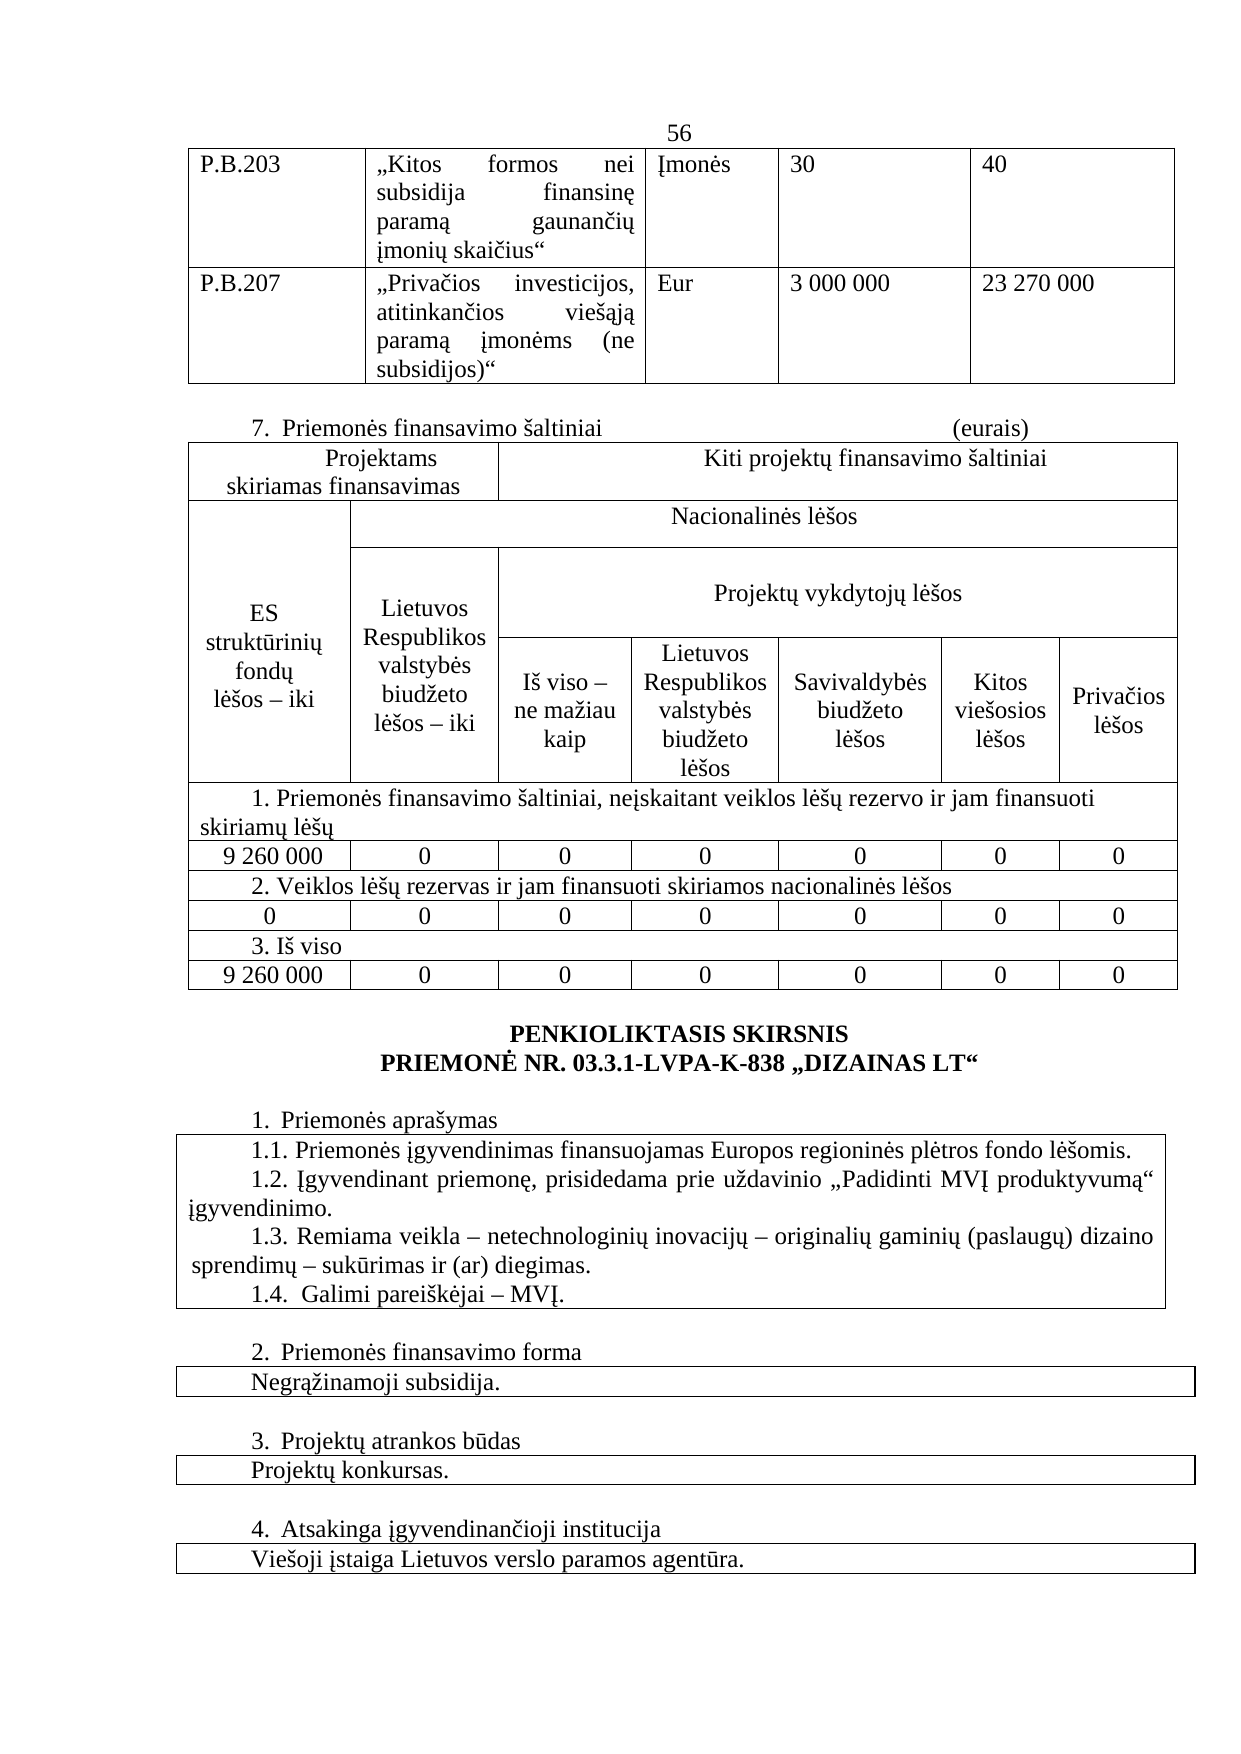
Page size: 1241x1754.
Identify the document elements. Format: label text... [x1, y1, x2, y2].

table_cell 0 [779, 901, 941, 930]
table_header Projektų konkursas. [177, 1456, 1194, 1484]
table_cell 3. Iš viso [189, 931, 1177, 959]
text 7. Priemonės finansavimo šaltiniai (eurais) [251, 413, 1181, 442]
table_header 1.1. Priemonės įgyvendinimas finansuojamas Europos regioninės plėtros fondo lėšomis. [177, 1135, 1165, 1164]
table_cell 1.4. Galimi pareiškėjai – MVĮ. [177, 1279, 1165, 1308]
table_cell „Kitos formos nei subsidija finansinę paramą gaunančių įmonių skaičius“ [366, 149, 645, 267]
text 1. Priemonės aprašymas [177, 1105, 1181, 1134]
table_cell Kitos viešosios lėšos [942, 638, 1059, 782]
table_cell 0 [632, 901, 778, 930]
table_cell 1. Priemonės finansavimo šaltiniai, neįskaitant veiklos lėšų rezervo ir jam finansuoti skiriamų lėšų [189, 783, 1177, 840]
table_cell 0 [779, 961, 941, 989]
table_cell 0 [779, 841, 941, 870]
table_cell Privačios lėšos [1060, 638, 1177, 782]
table_cell 9 260 000 [189, 841, 350, 870]
table_cell P.B.207 [189, 268, 365, 383]
table_cell 0 [351, 841, 498, 870]
text 4. Atsakinga įgyvendinančioji institucija [251, 1514, 1181, 1543]
table_cell 23 270 000 [971, 268, 1174, 383]
text 3. Projektų atrankos būdas [251, 1426, 1181, 1454]
table_cell 0 [499, 961, 631, 989]
table_cell 0 [942, 961, 1059, 989]
table_cell 0 [1060, 901, 1177, 930]
table_cell 1.3. Remiama veikla – netechnologinių inovacijų – originalių gaminių (paslaugų) dizaino sprendimų – sukūrimas ir (ar) diegimas. [177, 1221, 1165, 1279]
table_cell 9 260 000 [189, 961, 350, 989]
table_cell Eur [646, 268, 778, 383]
table_cell 40 [971, 149, 1174, 267]
table_cell P.B.203 [189, 149, 365, 267]
text 2. Priemonės finansavimo forma [251, 1337, 1181, 1366]
table_cell Savivaldybės biudžeto lėšos [779, 638, 941, 782]
table_cell 30 [779, 149, 970, 267]
table_cell Iš viso – ne mažiau kaip [499, 638, 631, 782]
table_header Viešoji įstaiga Lietuvos verslo paramos agentūra. [177, 1544, 1194, 1573]
table_cell 0 [499, 901, 631, 930]
table_cell 1.2. Įgyvendinant priemonę, prisidedama prie uždavinio „Padidinti MVĮ produktyvumą“ įgyvendinimo. [177, 1164, 1165, 1221]
table_cell 0 [499, 841, 631, 870]
table_cell 2. Veiklos lėšų rezervas ir jam finansuoti skiriamos nacionalinės lėšos [189, 871, 1177, 900]
table_cell 0 [632, 841, 778, 870]
table_cell 0 [189, 901, 350, 930]
table_cell 0 [942, 841, 1059, 870]
table_cell Nacionalinės lėšos [351, 501, 1177, 547]
table_cell 0 [1060, 961, 1177, 989]
text PENKIOLIKTASIS SKIRSNIS [177, 1019, 1181, 1048]
table_cell 0 [1060, 841, 1177, 870]
table_cell „Privačios investicijos, atitinkančios viešąją paramą įmonėms (ne subsidijos)“ [366, 268, 645, 383]
table_cell 3 000 000 [779, 268, 970, 383]
table_cell 0 [632, 961, 778, 989]
table_cell Įmonės [646, 149, 778, 267]
table_cell Projektų vykdytojų lėšos [499, 548, 1177, 637]
text PRIEMONĖ NR. 03.3.1-LVPA-K-838 „DIZAINAS LT“ [177, 1048, 1181, 1077]
table_cell 0 [351, 901, 498, 930]
table_header Kiti projektų finansavimo šaltiniai [499, 443, 1177, 500]
table_cell 0 [351, 961, 498, 989]
table_cell ES struktūrinių fondų lėšos – iki [189, 501, 350, 782]
table_cell Lietuvos Respublikos valstybės biudžeto lėšos [632, 638, 778, 782]
table_header Negrąžinamoji subsidija. [177, 1367, 1194, 1396]
table_header Projektams skiriamas finansavimas [189, 443, 498, 500]
table_cell 0 [942, 901, 1059, 930]
table_cell Lietuvos Respublikos valstybės biudžeto lėšos – iki [351, 548, 498, 782]
